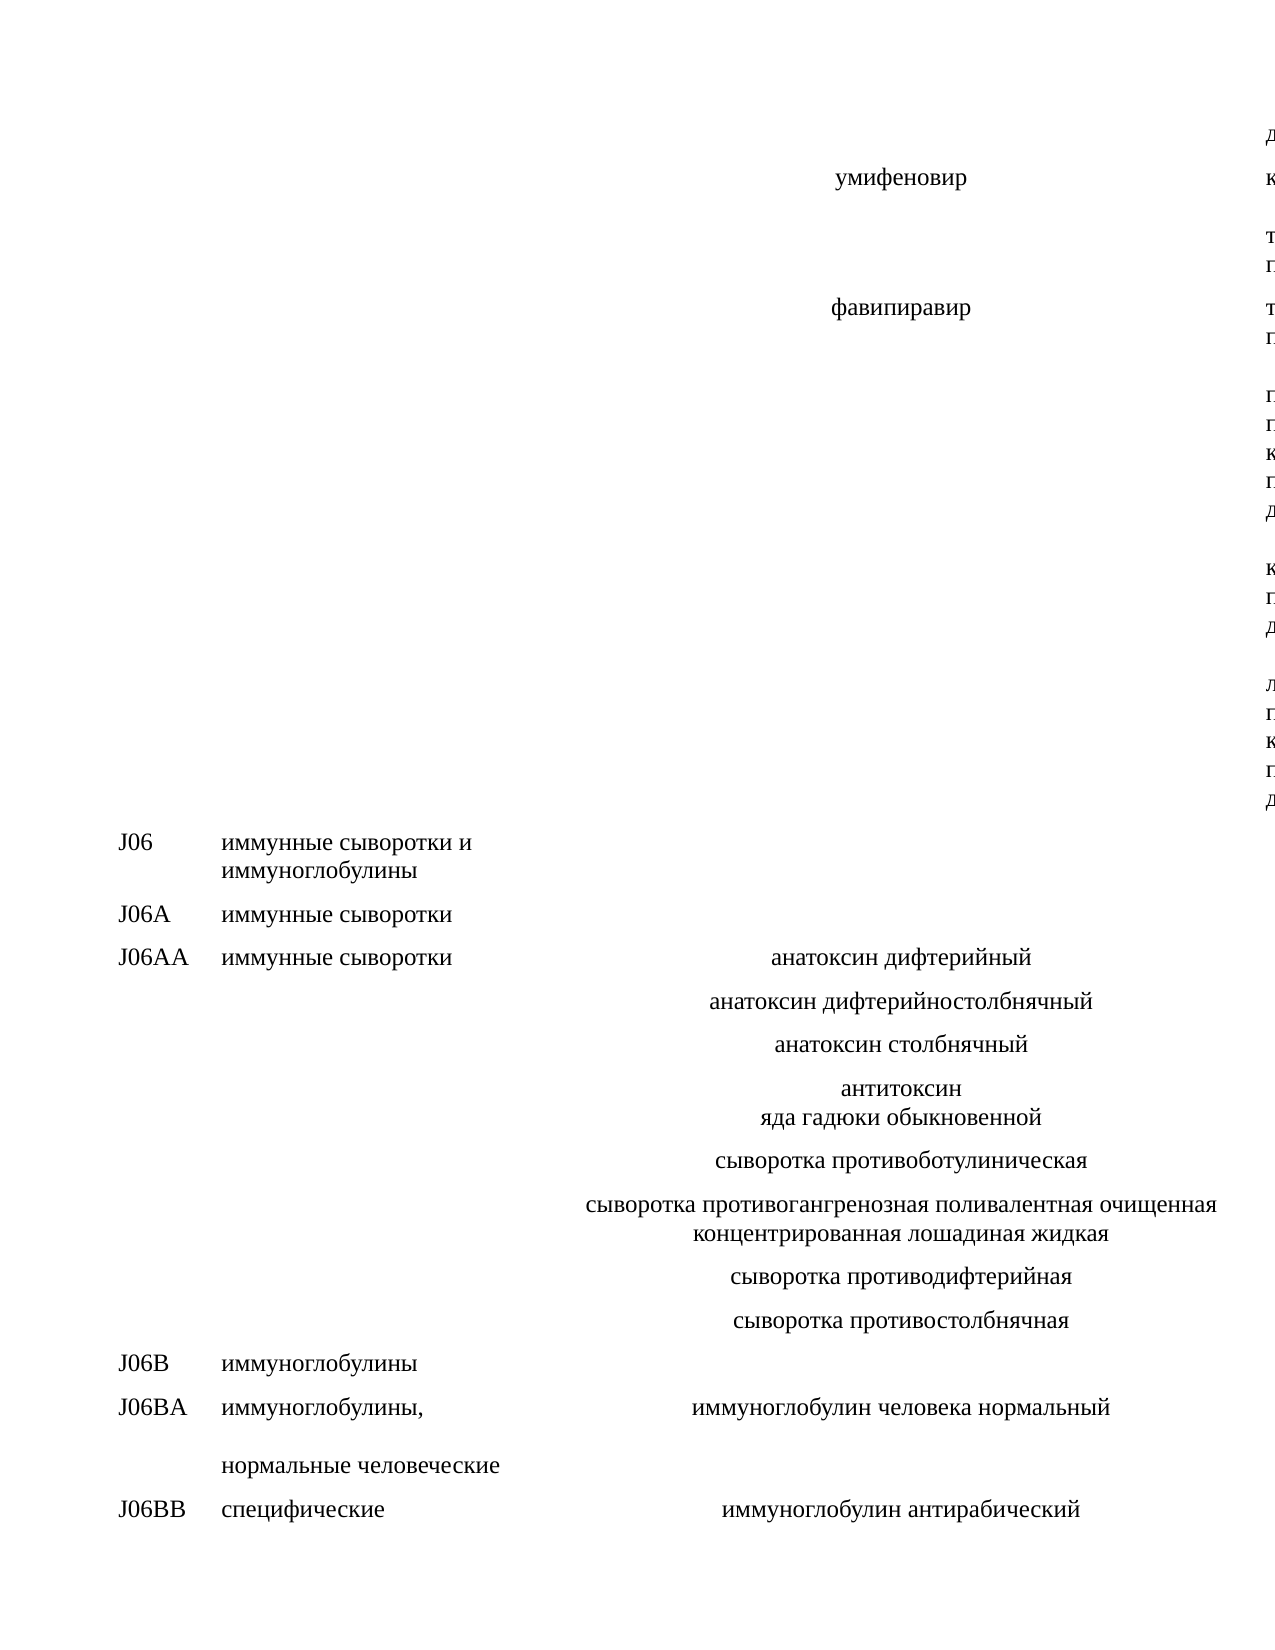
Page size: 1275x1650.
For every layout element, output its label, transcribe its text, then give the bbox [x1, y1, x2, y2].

table_cell анатоксин столбнячный [537, 1030, 1266, 1073]
table_cell J06A [118, 899, 221, 942]
table_cell [1266, 1348, 1275, 1392]
table_cell [1266, 1305, 1275, 1348]
table_cell [537, 118, 1266, 162]
table_cell [221, 118, 537, 162]
table_cell [1266, 1392, 1275, 1494]
table_cell сыворотка противоботулиническая [537, 1145, 1266, 1189]
table_cell [221, 1030, 537, 1073]
table_cell [1266, 1073, 1275, 1145]
table_cell [118, 986, 221, 1029]
table_cell иммуноглобулин человека нормальный [537, 1392, 1266, 1494]
table_cell специфические [221, 1494, 537, 1522]
table_cell [118, 1073, 221, 1145]
table_cell J06AA [118, 943, 221, 986]
table_cell [221, 162, 537, 292]
table_cell анатоксин дифтерийный [537, 943, 1266, 986]
table_cell [221, 1261, 537, 1305]
table_cell сыворотка противодифтерийная [537, 1261, 1266, 1305]
table_cell J06BB [118, 1494, 221, 1522]
table_cell [1266, 1030, 1275, 1073]
table_cell иммуноглобулин антирабический [537, 1494, 1266, 1522]
table_cell фавипиравир [537, 292, 1266, 827]
table_cell [118, 1305, 221, 1348]
table_cell [1266, 1189, 1275, 1261]
table_cell [537, 1348, 1266, 1392]
table_cell [1266, 1261, 1275, 1305]
table_cell иммуноглобулины [221, 1348, 537, 1392]
table_cell иммуноглобулины, нормальные человеческие [221, 1392, 537, 1494]
table_cell [1266, 943, 1275, 986]
table_cell [221, 292, 537, 827]
table_cell сыворотка противогангренозная поливалентная очищенная концентрированная лошадиная жидкая [537, 1189, 1266, 1261]
table_cell [118, 1145, 221, 1189]
table_cell [118, 118, 221, 162]
table_cell [221, 1145, 537, 1189]
table_cell [221, 1305, 537, 1348]
table_cell [118, 292, 221, 827]
table_cell [1266, 1494, 1275, 1522]
table_cell J06BA [118, 1392, 221, 1494]
table_cell [118, 1261, 221, 1305]
table_cell иммунные сыворотки [221, 899, 537, 942]
table_cell иммунные сыворотки [221, 943, 537, 986]
table_cell [1266, 899, 1275, 942]
table_cell [1266, 827, 1275, 899]
table_cell J06 [118, 827, 221, 899]
table_cell [1266, 986, 1275, 1029]
table_cell J06B [118, 1348, 221, 1392]
table_cell [1266, 1145, 1275, 1189]
table_cell [221, 1189, 537, 1261]
table_cell анатоксин дифтерийностолбнячный [537, 986, 1266, 1029]
table_cell антитоксин яда гадюки обыкновенной [537, 1073, 1266, 1145]
table_cell сыворотка противостолбнячная [537, 1305, 1266, 1348]
table_cell [118, 162, 221, 292]
table_cell [537, 899, 1266, 942]
table_cell [221, 1073, 537, 1145]
table_cell [537, 827, 1266, 899]
table_cell умифеновир [537, 162, 1266, 292]
table_cell [118, 1189, 221, 1261]
table_cell [118, 1030, 221, 1073]
table_cell [221, 986, 537, 1029]
table_cell иммунные сыворотки и иммуноглобулины [221, 827, 537, 899]
